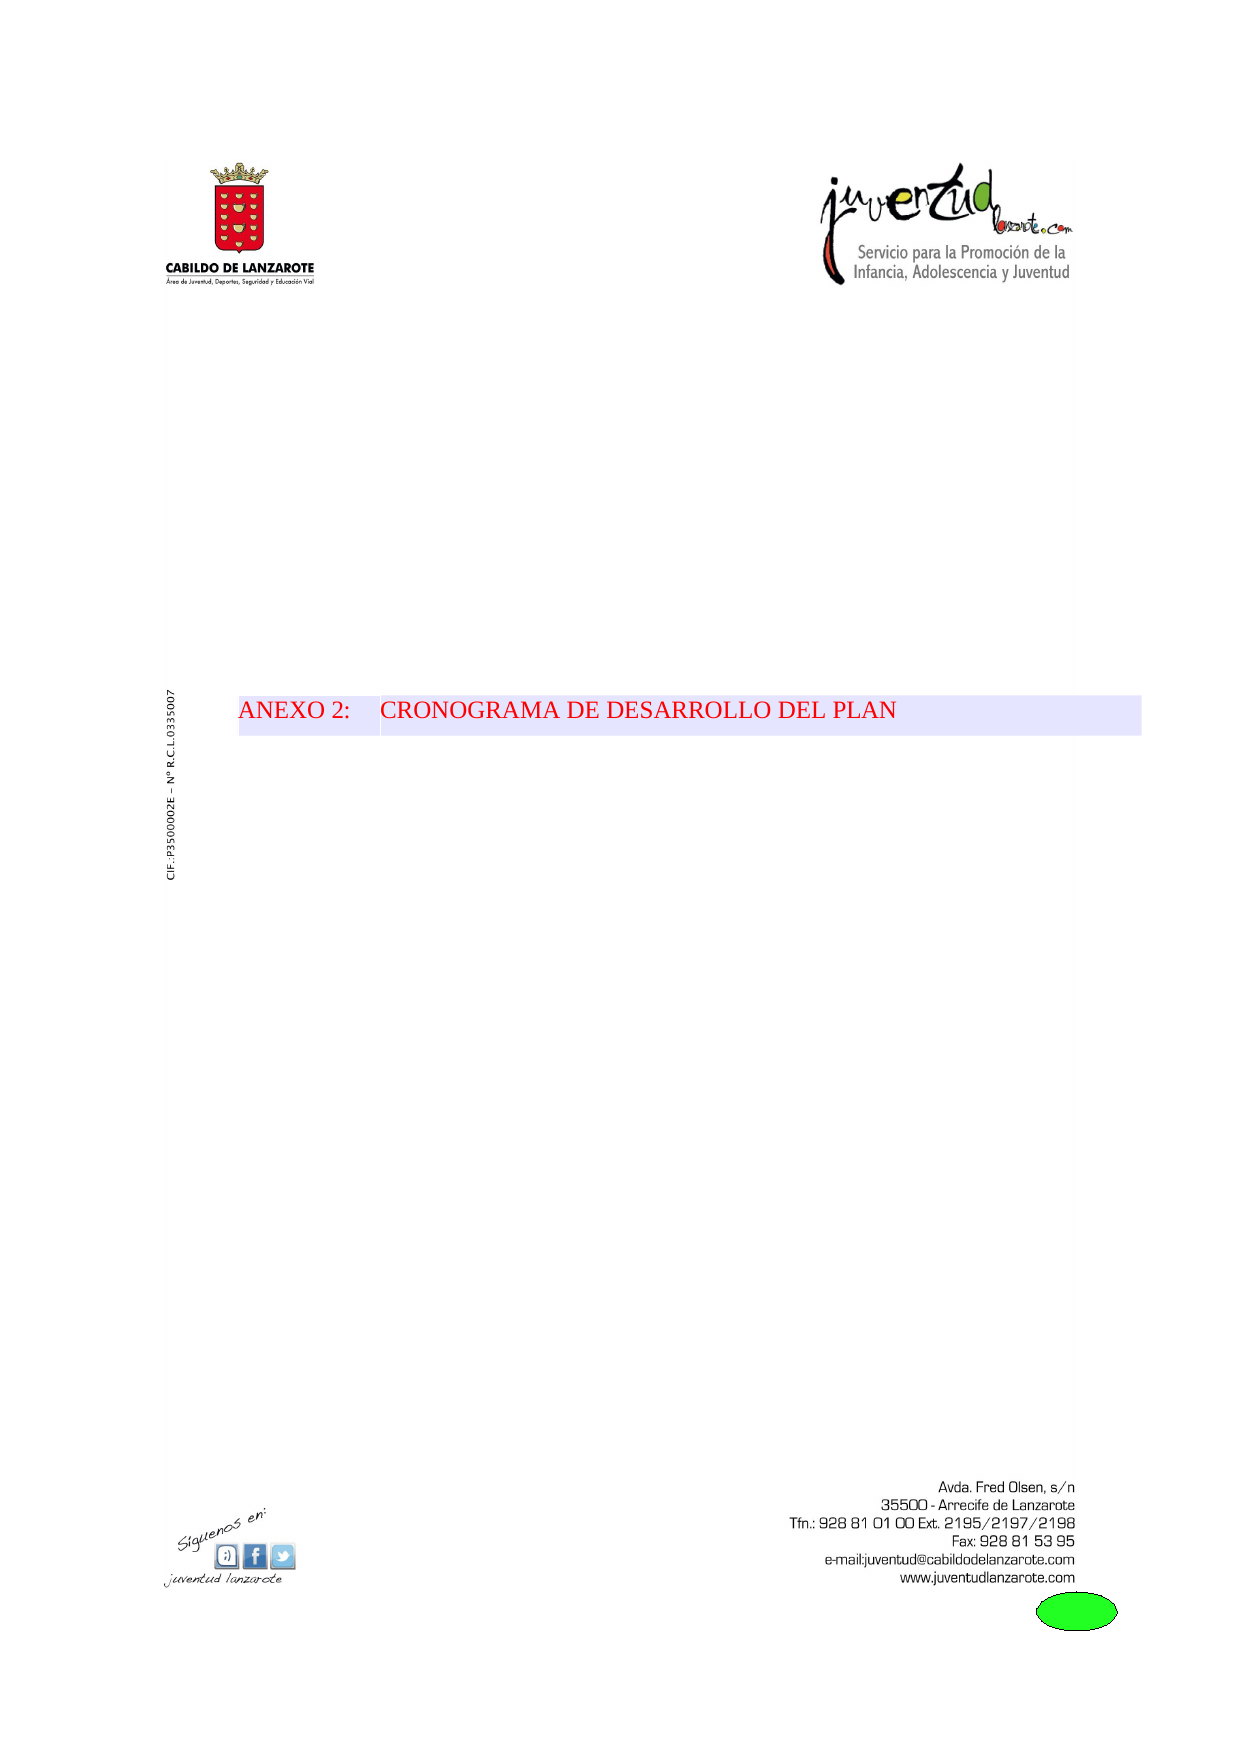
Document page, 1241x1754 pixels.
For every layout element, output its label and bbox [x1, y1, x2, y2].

picture [163, 159, 1077, 1590]
